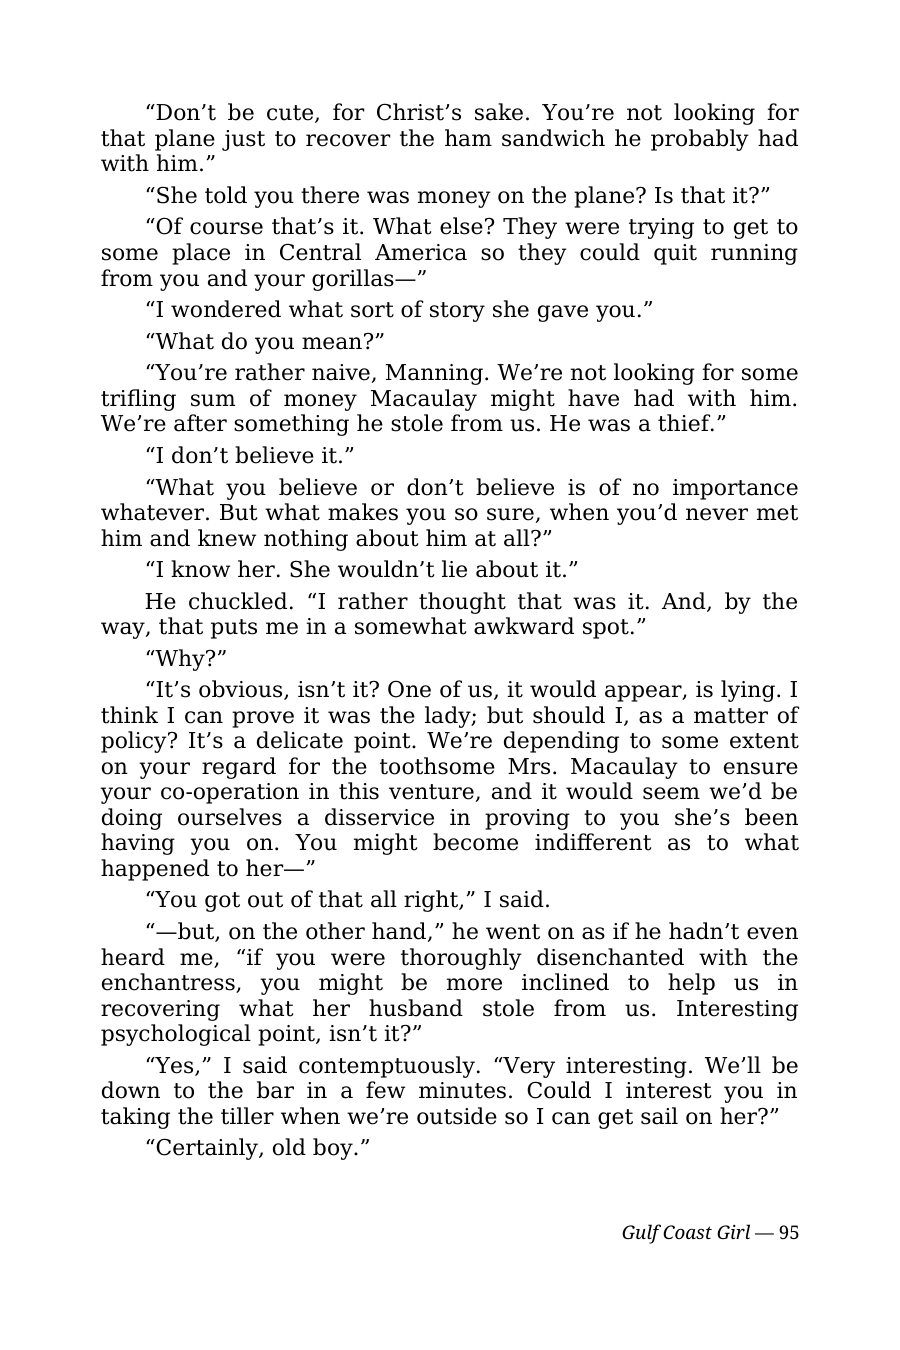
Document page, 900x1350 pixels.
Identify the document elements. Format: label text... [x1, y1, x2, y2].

text “Of course that’s it. What else? They were trying to get to some place in Central America so they could quit running from you and your gorillas—” [101, 215, 799, 291]
text He chuckled. “I rather thought that was it. And, by the way, that puts me in a somewhat awkward spot.” [101, 589, 799, 640]
text “I don’t believe it.” [101, 443, 799, 468]
text “Don’t be cute, for Christ’s sake. You’re not looking for that plane just to recover the ham sandwich he probably had with him.” [101, 101, 799, 177]
text “What do you mean?” [101, 329, 799, 354]
text “Certainly, old boy.” [101, 1135, 799, 1161]
text “—but, on the other hand,” he went on as if he hadn’t even heard me, “if you were thoroughly disenchanted with the enchantress, you might be more inclined to help us in recovering what her husband stole from us. Interesting psychological point, isn’t it?” [101, 919, 799, 1047]
text “She told you there was money on the plane? Is that it?” [101, 183, 799, 209]
text “I know her. She wouldn’t lie about it.” [101, 557, 799, 583]
text “I wondered what sort of story she gave you.” [101, 297, 799, 323]
text “Why?” [101, 646, 799, 671]
text “You got out of that all right,” I said. [101, 888, 799, 913]
text “You’re rather naive, Manning. We’re not looking for some trifling sum of money Macaulay might have had with him. We’re after something he stole from us. He was a thief.” [101, 360, 799, 437]
text “It’s obvious, isn’t it? One of us, it would appear, is lying. I think I can prove it was the lady; but should I, as a matter of policy? It’s a delicate point. We’re depending to some extent on your regard for the toothsome Mrs. Macaulay to ensure your co-operation in this venture, and it would seem we’d be doing ourselves a disservice in proving to you she’s been having you on. You might become indifferent as to what happened to her—” [101, 677, 799, 882]
text “What you believe or don’t believe is of no importance whatever. But what makes you so sure, when you’d never met him and knew nothing about him at all?” [101, 474, 799, 551]
text “Yes,” I said contemptuously. “Very interesting. We’ll be down to the bar in a few minutes. Could I interest you in taking the tiller when we’re outside so I can get sail on her?” [101, 1053, 799, 1129]
